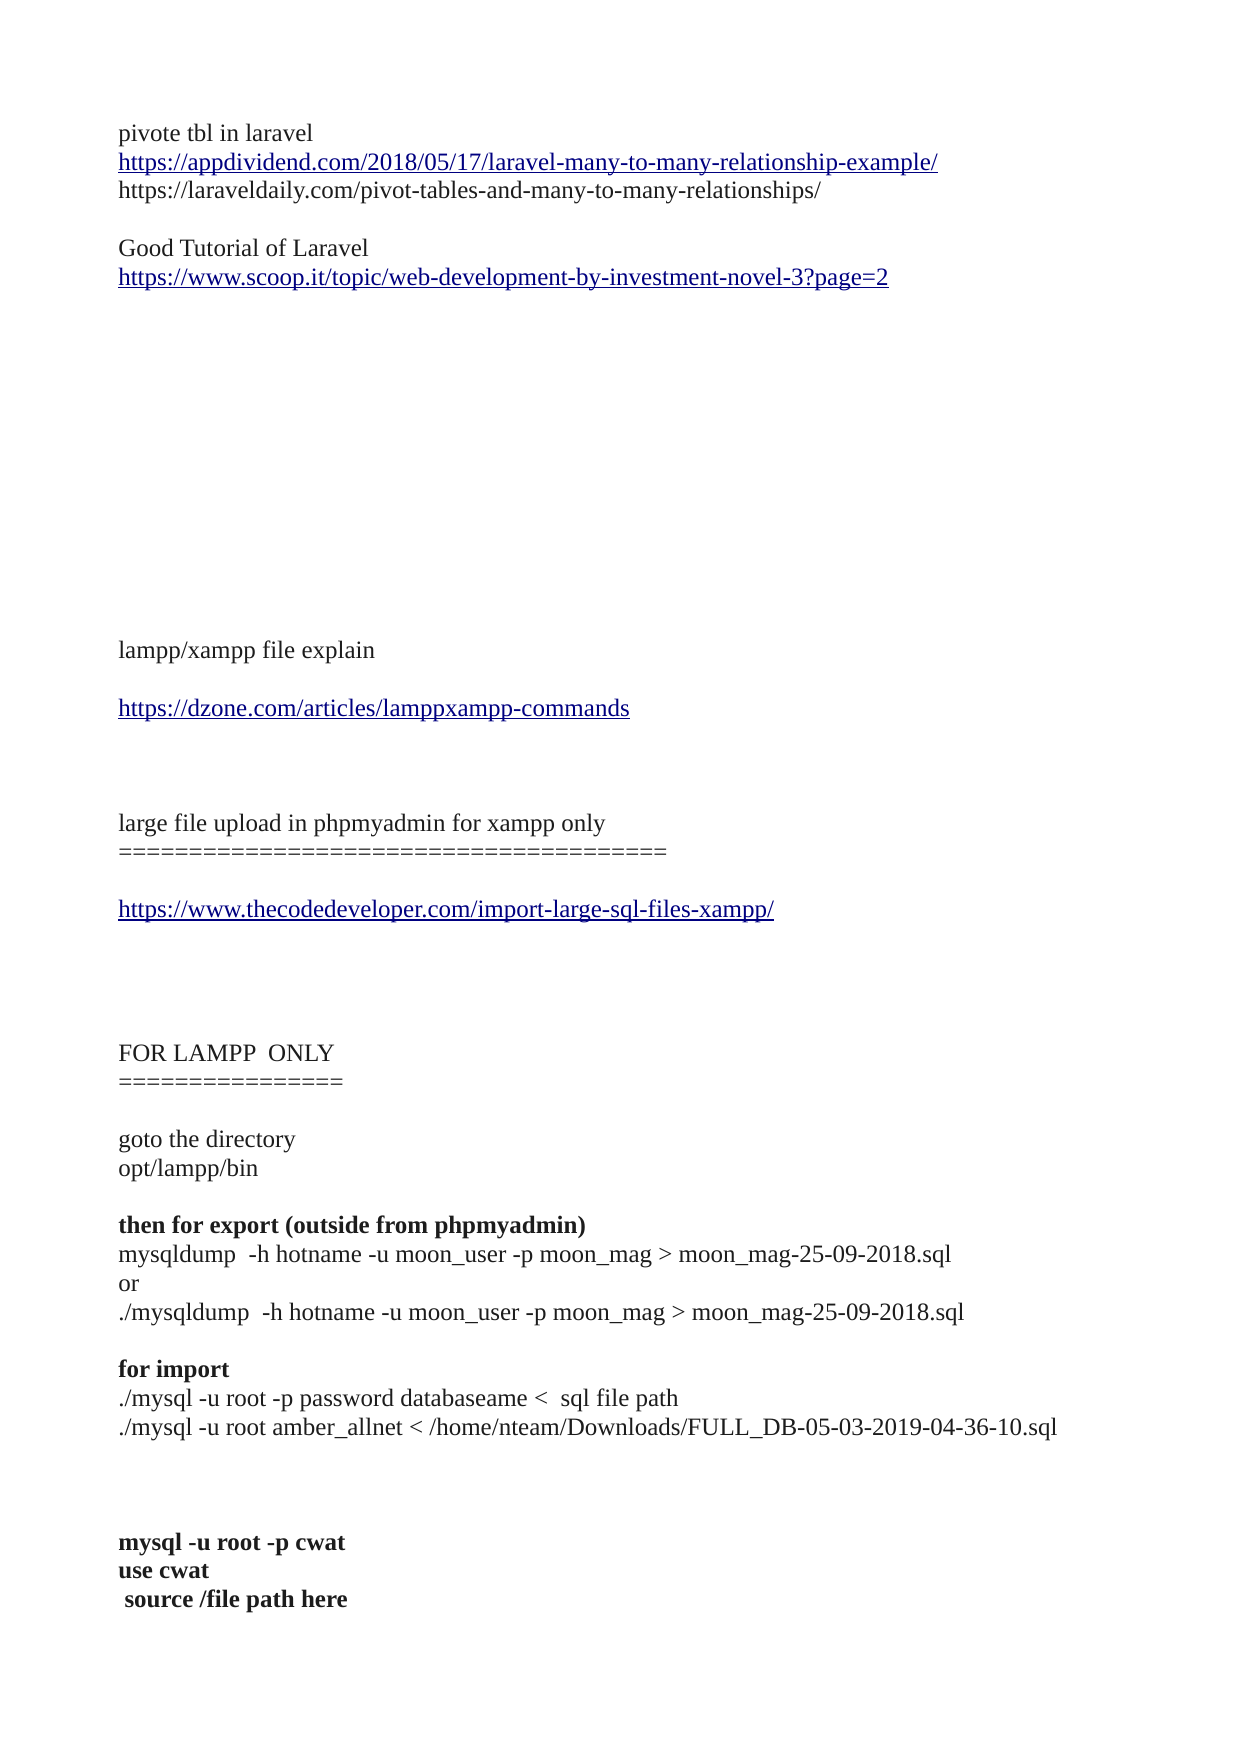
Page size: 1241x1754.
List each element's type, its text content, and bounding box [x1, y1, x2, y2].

text source /file path here [118, 1584, 1122, 1613]
text ./mysql -u root -p password databaseame < sql file path [118, 1383, 1122, 1412]
text https://laraveldaily.com/pivot-tables-and-many-to-many-relationships/ [118, 176, 1122, 204]
text https://www.thecodedeveloper.com/import-large-sql-files-xampp/ [118, 894, 1122, 923]
text for import [118, 1354, 1122, 1383]
text mysql -u root -p cwat [118, 1527, 1122, 1556]
text then for export (outside from phpmyadmin) [118, 1211, 1122, 1239]
text large file upload in phpmyadmin for xampp only [118, 808, 1122, 837]
text https://dzone.com/articles/lamppxampp-commands [118, 693, 1122, 722]
text goto the directory [118, 1124, 1122, 1153]
text ======================================= [118, 837, 1122, 866]
text https://appdividend.com/2018/05/17/laravel-many-to-many-relationship-example/ [118, 147, 1122, 176]
text ================ [118, 1067, 1122, 1096]
text lampp/xampp file explain [118, 636, 1122, 664]
text use cwat [118, 1556, 1122, 1584]
text or [118, 1268, 1122, 1297]
text ./mysqldump -h hotname -u moon_user -p moon_mag > moon_mag-25-09-2018.sql [118, 1297, 1122, 1326]
text ./mysql -u root amber_allnet < /home/nteam/Downloads/FULL_DB-05-03-2019-04-36-10.sql [118, 1412, 1122, 1441]
text opt/lampp/bin [118, 1153, 1122, 1182]
text pivote tbl in laravel [118, 118, 1122, 147]
text https://www.scoop.it/topic/web-development-by-investment-novel-3?page=2 [118, 262, 1122, 291]
text mysqldump -h hotname -u moon_user -p moon_mag > moon_mag-25-09-2018.sql [118, 1239, 1122, 1268]
text Good Tutorial of Laravel [118, 233, 1122, 262]
text FOR LAMPP ONLY [118, 1038, 1122, 1067]
